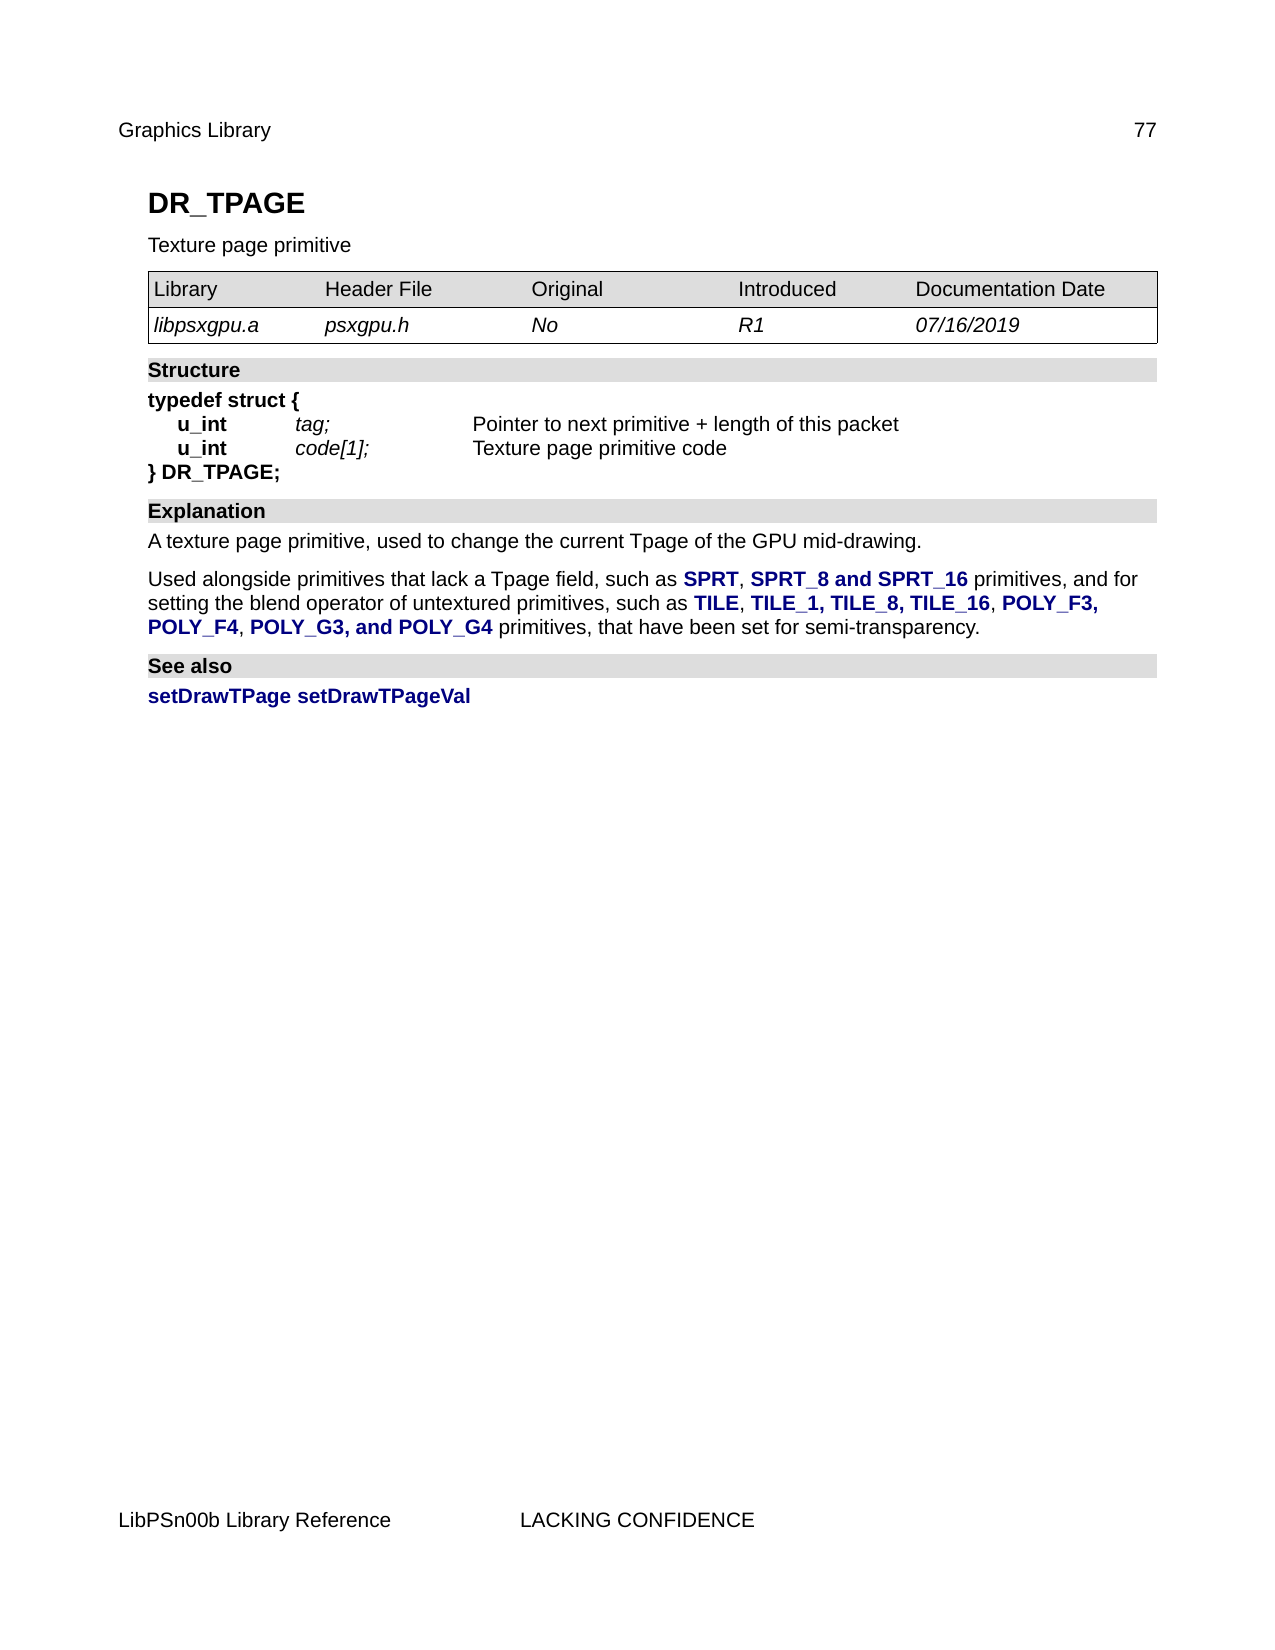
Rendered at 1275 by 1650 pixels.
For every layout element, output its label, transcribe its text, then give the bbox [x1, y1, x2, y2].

subtitle DR_TPAGE [148, 186, 1157, 220]
text A texture page primitive, used to change the current Tpage of the GPU mid-drawing. [148, 528, 1157, 552]
text Texture page primitive [148, 232, 1157, 256]
text } DR_TPAGE; [148, 460, 1157, 484]
text u_int code[1]; Texture page primitive code [148, 436, 1157, 460]
text Used alongside primitives that lack a Tpage field, such as SPRT, SPRT_8 and SPRT_16 primitives, and for setting the blend operator of untextured primitives, such as TILE, TILE_1, TILE_8, TILE_16, POLY_F3, POLY_F4, POLY_G3, and POLY_G4 primitives, that have been set for semi-transparency. [148, 567, 1157, 639]
subtitle See also [148, 654, 1157, 678]
text Library Header File Original Introduced Documentation Date [149, 272, 1157, 307]
text u_int tag; Pointer to next primitive + length of this packet [148, 412, 1157, 436]
subtitle Structure [148, 358, 1157, 382]
text setDrawTPage setDrawTPageVal [148, 684, 1157, 708]
text libpsxgpu.a psxgpu.h No R1 07/16/2019 [149, 308, 1157, 343]
text typedef struct { [148, 388, 1157, 412]
subtitle Explanation [148, 499, 1157, 523]
